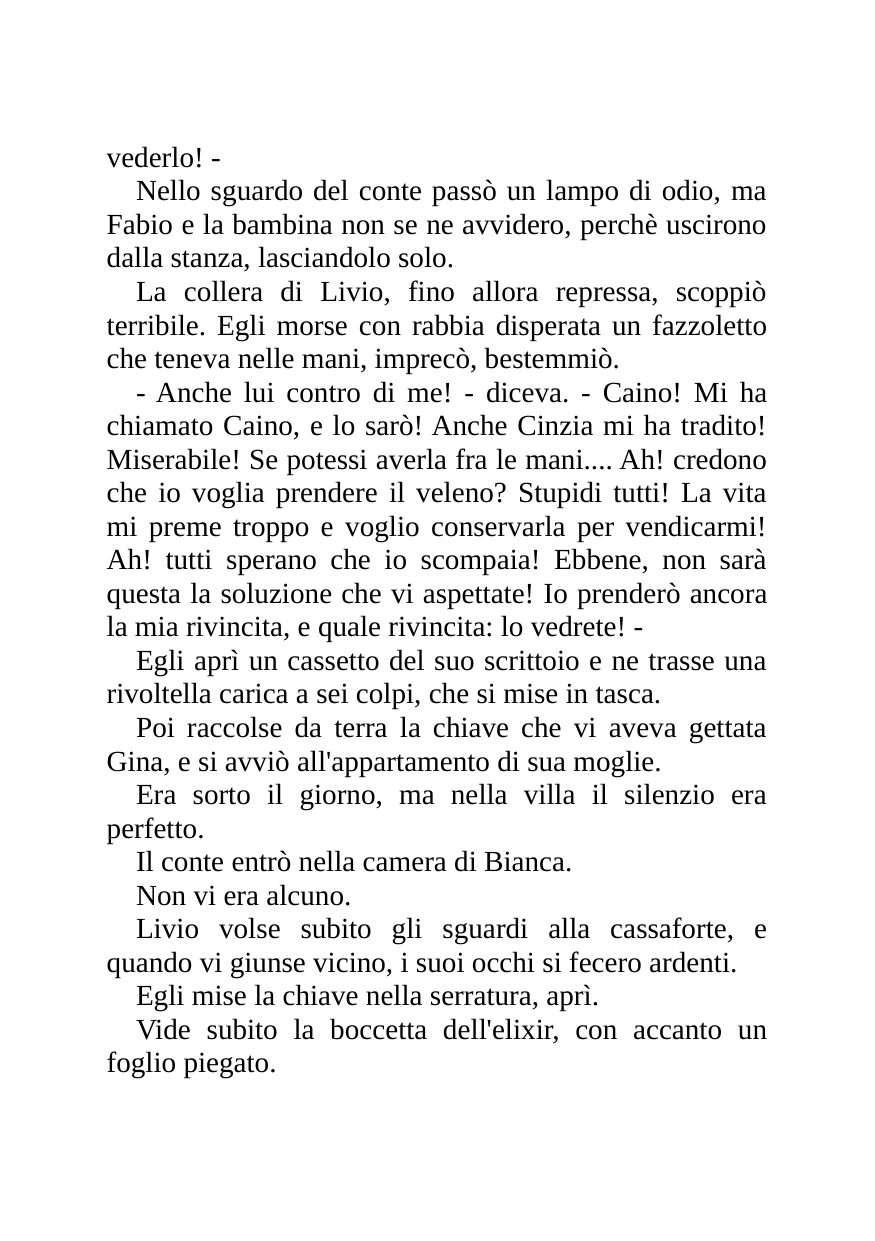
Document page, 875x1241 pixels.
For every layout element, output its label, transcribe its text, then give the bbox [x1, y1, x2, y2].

text Il conte entrò nella camera di Bianca. [106, 844, 768, 878]
text La collera di Livio, fino allora repressa, scoppiò terribile. Egli morse con rabbia disperata un fazzoletto che teneva nelle mani, imprecò, bestemmiò. [106, 274, 768, 375]
text Poi raccolse da terra la chiave che vi aveva gettata Gina, e si avviò all'appartamento di sua moglie. [106, 710, 768, 777]
text - Anche lui contro di me! - diceva. - Caino! Mi ha chiamato Caino, e lo sarò! Anche Cinzia mi ha tradito! Miserabile! Se potessi averla fra le mani.... Ah! credono che io voglia prendere il veleno? Stupidi tutti! La vita mi preme troppo e voglio conservarla per vendicarmi! Ah! tutti sperano che io scompaia! Ebbene, non sarà questa la soluzione che vi aspettate! Io prenderò ancora la mia rivincita, e quale rivincita: lo vedrete! - [106, 375, 768, 643]
text Egli aprì un cassetto del suo scrittoio e ne trasse una rivoltella carica a sei colpi, che si mise in tasca. [106, 643, 768, 710]
text Nello sguardo del conte passò un lampo di odio, ma Fabio e la bambina non se ne avvidero, perchè uscirono dalla stanza, lasciandolo solo. [106, 173, 768, 274]
text Non vi era alcuno. [106, 878, 768, 911]
text Livio volse subito gli sguardi alla cassaforte, e quando vi giunse vicino, i suoi occhi si fecero ardenti. [106, 911, 768, 978]
text Era sorto il giorno, ma nella villa il silenzio era perfetto. [106, 777, 768, 844]
text Vide subito la boccetta dell'elixir, con accanto un foglio piegato. [106, 1012, 768, 1079]
text vederlo! - [106, 140, 768, 173]
text Egli mise la chiave nella serratura, aprì. [106, 978, 768, 1012]
